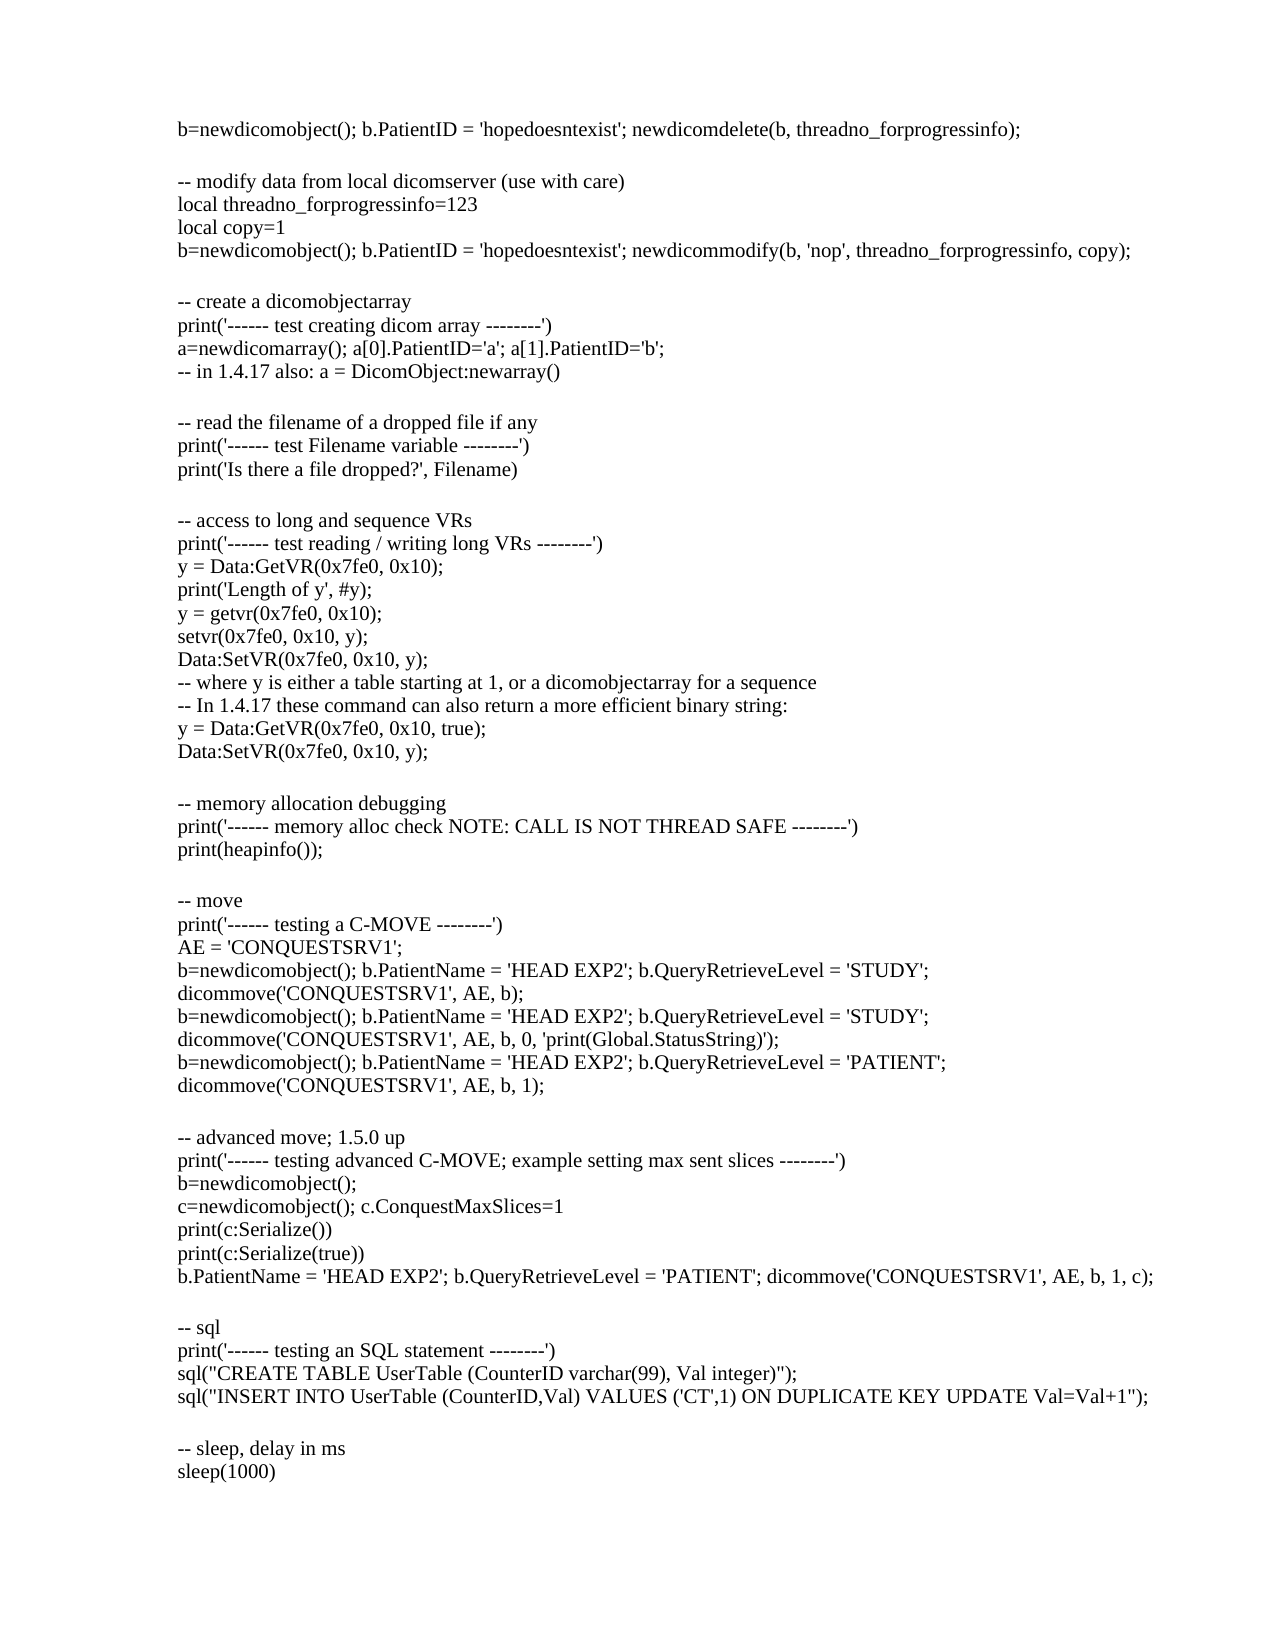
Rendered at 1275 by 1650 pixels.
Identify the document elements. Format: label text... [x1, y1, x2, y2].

list Data:SetVR(0x7fe0, 0x10, y); [177, 740, 1157, 763]
list sleep(1000) [177, 1460, 1157, 1483]
list print('------ testing a C-MOVE --------') [177, 912, 1157, 936]
list -- move [177, 889, 1157, 912]
list print('------ memory alloc check NOTE: CALL IS NOT THREAD SAFE --------') [177, 815, 1157, 838]
list print('------ testing an SQL statement --------') [177, 1339, 1157, 1362]
list local copy=1 [177, 216, 1157, 239]
list local threadno_forprogressinfo=123 [177, 193, 1157, 216]
list b=newdicomobject(); b.PatientName = 'HEAD EXP2'; b.QueryRetrieveLevel = 'PATIENT'; dicommove('CONQUESTSRV1', AE, b, 1); [177, 1051, 1157, 1097]
list AE = 'CONQUESTSRV1'; [177, 936, 1157, 959]
list -- sql [177, 1316, 1157, 1339]
list print(c:Serialize()) [177, 1218, 1157, 1241]
list -- memory allocation debugging [177, 792, 1157, 815]
list b=newdicomobject(); b.PatientName = 'HEAD EXP2'; b.QueryRetrieveLevel = 'STUDY'; dicommove('CONQUESTSRV1', AE, b, 0, 'print(Global.StatusString)'); [177, 1005, 1157, 1051]
list a=newdicomarray(); a[0].PatientID='a'; a[1].PatientID='b'; [177, 337, 1157, 360]
list print('------ testing advanced C-MOVE; example setting max sent slices --------') [177, 1149, 1157, 1172]
list y = Data:GetVR(0x7fe0, 0x10, true); [177, 717, 1157, 740]
list y = getvr(0x7fe0, 0x10); [177, 601, 1157, 624]
list b=newdicomobject(); b.PatientName = 'HEAD EXP2'; b.QueryRetrieveLevel = 'STUDY'; dicommove('CONQUESTSRV1', AE, b); [177, 959, 1157, 1005]
list print('------ test creating dicom array --------') [177, 313, 1157, 337]
list b=newdicomobject(); [177, 1172, 1157, 1195]
list -- read the filename of a dropped file if any [177, 411, 1157, 434]
list -- create a dicomobjectarray [177, 290, 1157, 313]
list -- access to long and sequence VRs [177, 509, 1157, 532]
list y = Data:GetVR(0x7fe0, 0x10); [177, 555, 1157, 578]
list setvr(0x7fe0, 0x10, y); [177, 624, 1157, 648]
list -- modify data from local dicomserver (use with care) [177, 169, 1157, 193]
list b.PatientName = 'HEAD EXP2'; b.QueryRetrieveLevel = 'PATIENT'; dicommove('CONQUESTSRV1', AE, b, 1, c); [177, 1264, 1157, 1288]
list print(c:Serialize(true)) [177, 1241, 1157, 1264]
list sql("INSERT INTO UserTable (CounterID,Val) VALUES ('CT',1) ON DUPLICATE KEY UPDATE Val=Val+1"); [177, 1385, 1157, 1408]
list Data:SetVR(0x7fe0, 0x10, y); [177, 648, 1157, 671]
list b=newdicomobject(); b.PatientID = 'hopedoesntexist'; newdicomdelete(b, threadno_forprogressinfo); [177, 118, 1157, 141]
list -- sleep, delay in ms [177, 1437, 1157, 1460]
list -- advanced move; 1.5.0 up [177, 1126, 1157, 1149]
list -- In 1.4.17 these command can also return a more efficient binary string: [177, 694, 1157, 717]
list sql("CREATE TABLE UserTable (CounterID varchar(99), Val integer)"); [177, 1362, 1157, 1385]
list -- where y is either a table starting at 1, or a dicomobjectarray for a sequence [177, 671, 1157, 694]
list print('------ test Filename variable --------') [177, 434, 1157, 457]
list print(heapinfo()); [177, 838, 1157, 861]
list print('Is there a file dropped?', Filename) [177, 457, 1157, 481]
list -- in 1.4.17 also: a = DicomObject:newarray() [177, 360, 1157, 383]
list b=newdicomobject(); b.PatientID = 'hopedoesntexist'; newdicommodify(b, 'nop', threadno_forprogressinfo, copy); [177, 239, 1157, 262]
list print('Length of y', #y); [177, 578, 1157, 601]
list c=newdicomobject(); c.ConquestMaxSlices=1 [177, 1195, 1157, 1218]
list print('------ test reading / writing long VRs --------') [177, 532, 1157, 555]
